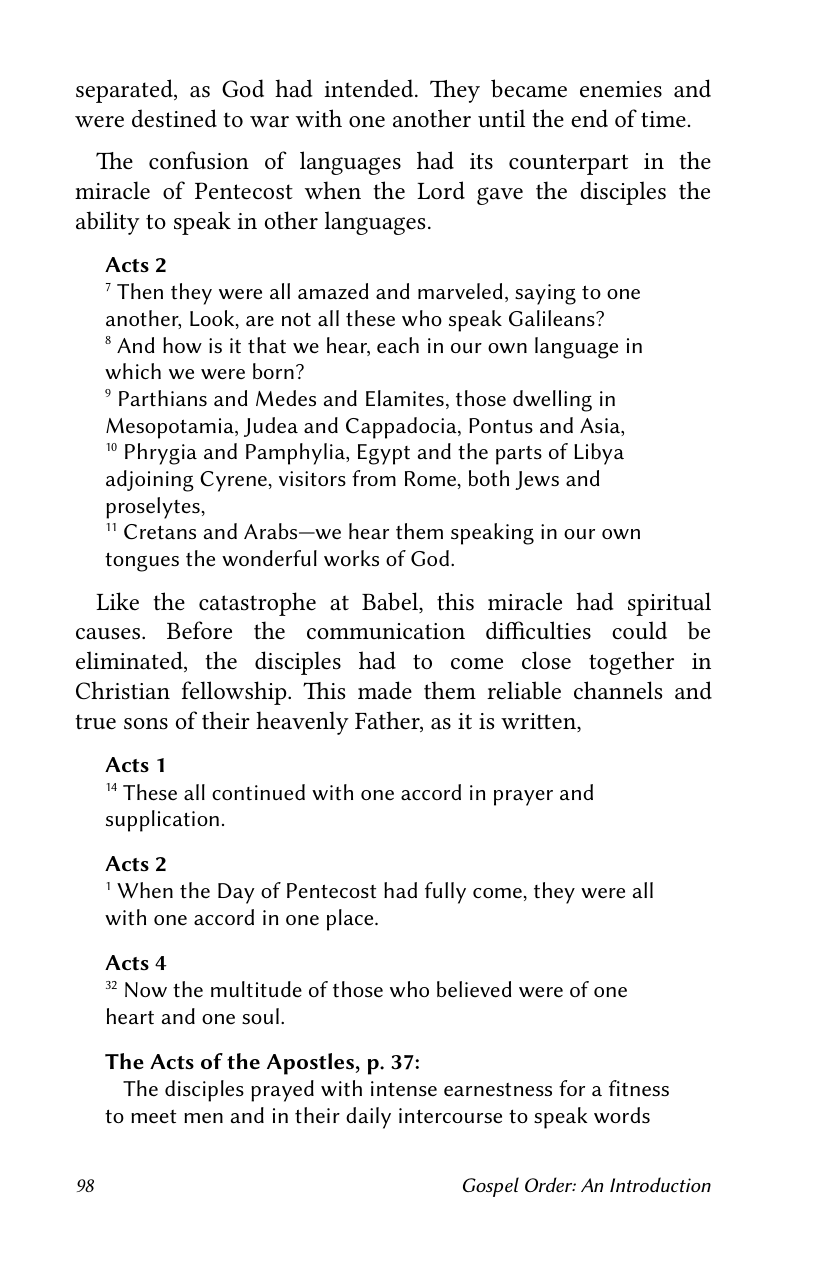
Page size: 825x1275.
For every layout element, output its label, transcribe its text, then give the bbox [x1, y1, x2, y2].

text Like the catastrophe at Babel, this miracle had spiritual causes. Before the communication difficulties could be eliminated, the disciples had to come close together in Christian fellowship. This made them reliable channels and true sons of their heavenly Father, as it is written, [75, 587, 712, 736]
text separated, as God had intended. They became enemies and were destined to war with one another until the end of time. [75, 75, 712, 133]
text 7 Then they were all amazed and marveled, saying to one another, Look, are not all these who speak Galileans? [105, 279, 682, 332]
text Acts 2 [105, 252, 712, 278]
text Acts 2 [105, 851, 712, 877]
text 11 Cretans and Arabs—we hear them speaking in our own tongues the wonderful works of God. [105, 519, 682, 572]
text The Acts of the Apostles, p. 37: [105, 1048, 712, 1075]
text 1 When the Day of Pentecost had fully come, they were all with one accord in one place. [105, 878, 682, 931]
text Acts 4 [105, 950, 712, 976]
text The confusion of languages had its counterpart in the miracle of Pentecost when the Lord gave the disciples the ability to speak in other languages. [75, 147, 712, 235]
text Acts 1 [105, 752, 712, 778]
text The disciples prayed with intense earnestness for a fitness to meet men and in their daily intercourse to speak words [105, 1076, 682, 1129]
text 32 Now the multitude of those who believed were of one heart and one soul. [105, 977, 682, 1030]
text 10 Phrygia and Pamphylia, Egypt and the parts of Libya adjoining Cyrene, visitors from Rome, both Jews and proselytes, [105, 439, 682, 519]
text 8 And how is it that we hear, each in our own language in which we were born? [105, 332, 682, 385]
text 9 Parthians and Medes and Elamites, those dwelling in Mesopotamia, Judea and Cappadocia, Pontus and Asia, [105, 386, 682, 439]
text 14 These all continued with one accord in prayer and supplication. [105, 779, 682, 832]
